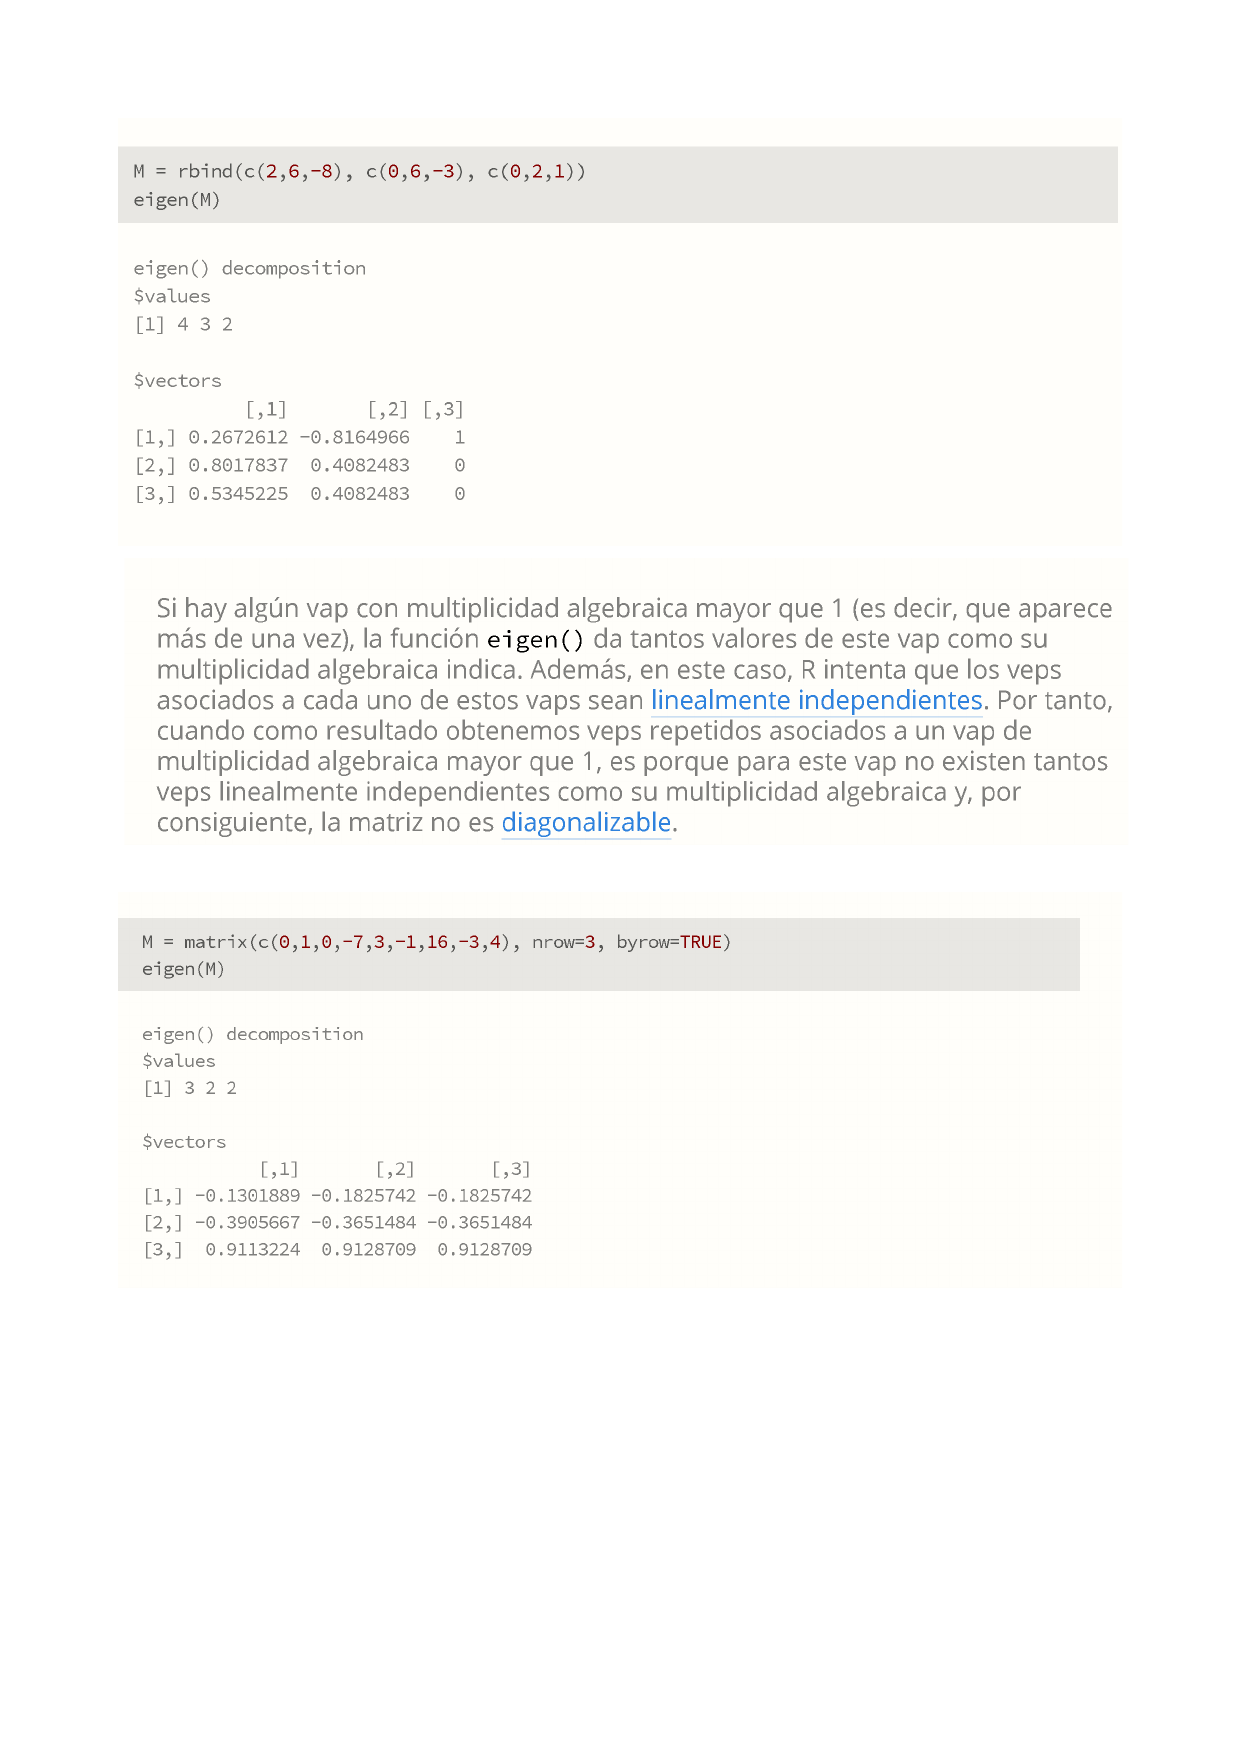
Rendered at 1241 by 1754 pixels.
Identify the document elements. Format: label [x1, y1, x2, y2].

picture [124, 558, 1129, 845]
picture [118, 892, 1123, 1288]
picture [118, 118, 1123, 546]
